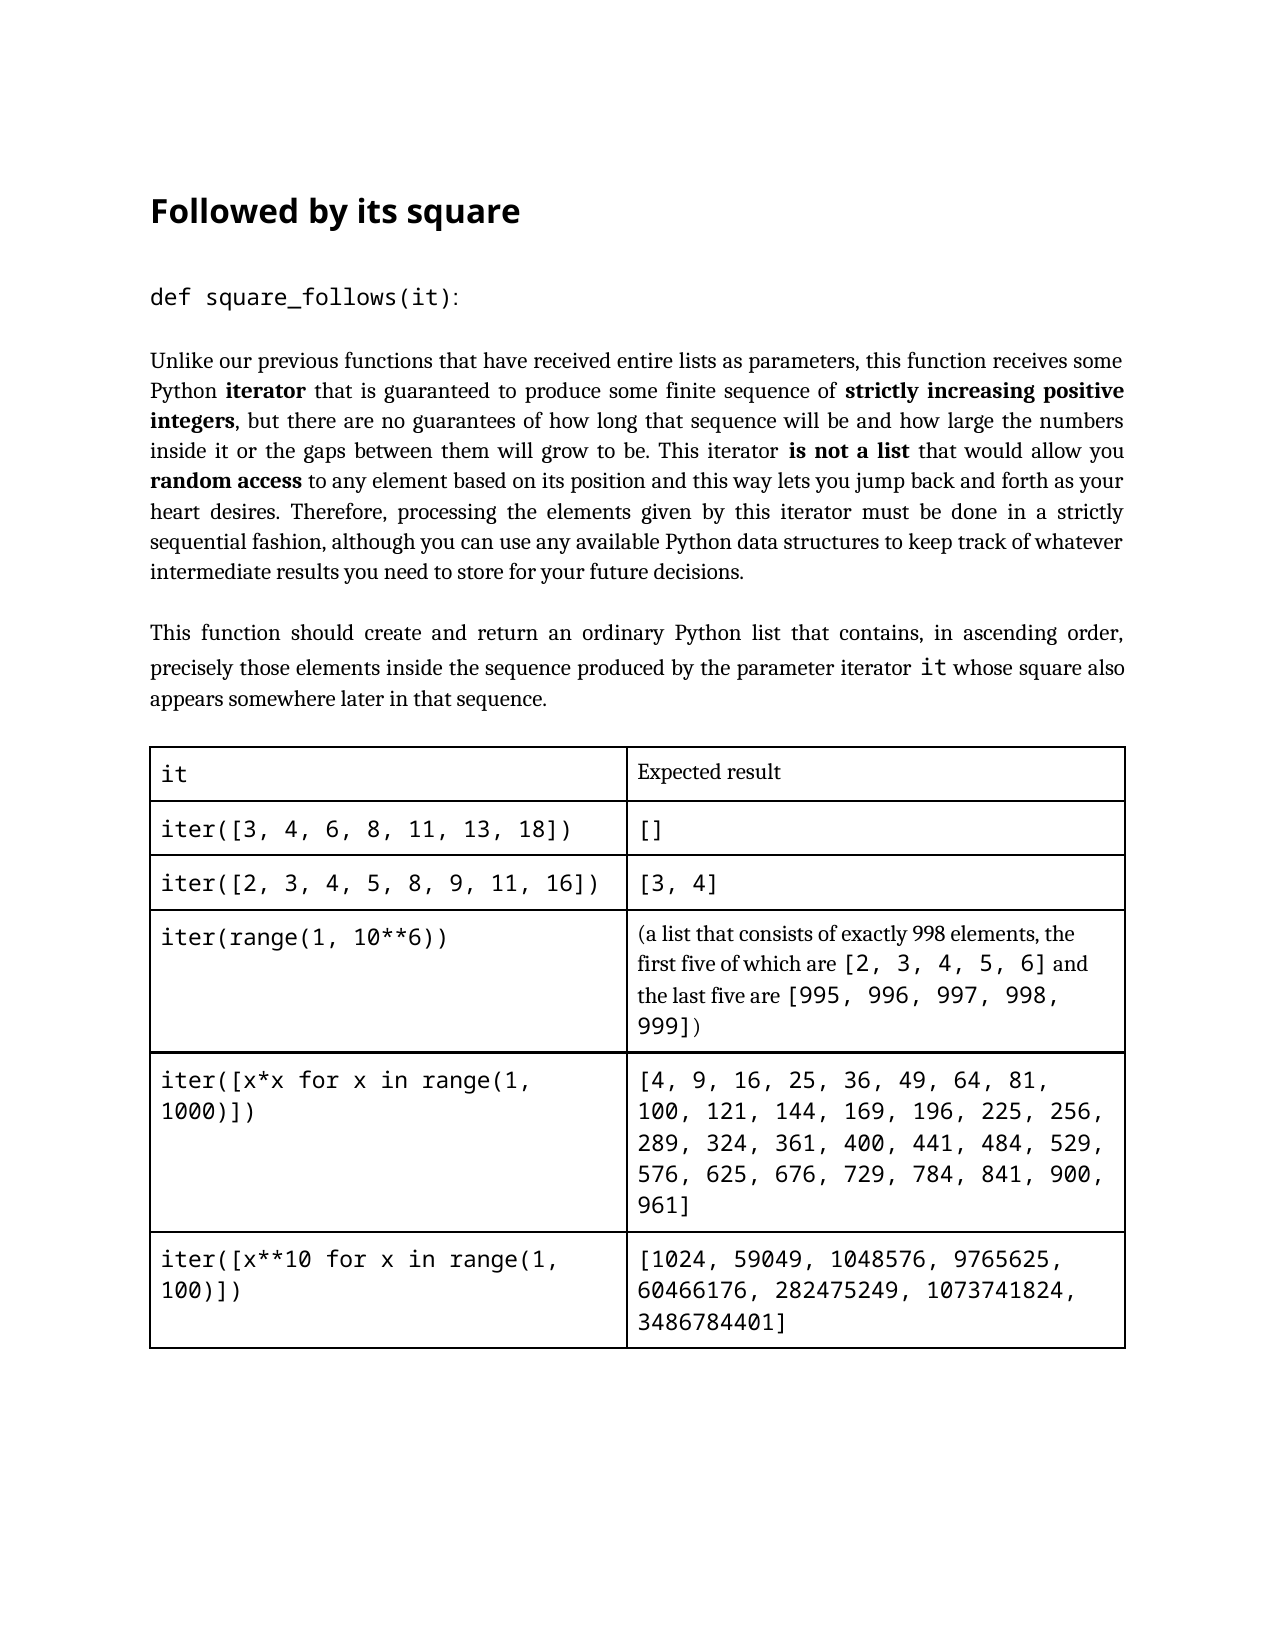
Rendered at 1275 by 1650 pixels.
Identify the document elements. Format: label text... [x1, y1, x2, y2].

table_cell [1024, 59049, 1048576, 9765625, 60466176, 282475249, 1073741824, 3486784401] [628, 1233, 1124, 1347]
table_cell iter([x*x for x in range(1, 1000)]) [151, 1054, 626, 1231]
table_header it [151, 748, 626, 800]
table_cell [4, 9, 16, 25, 36, 49, 64, 81, 100, 121, 144, 169, 196, 225, 256, 289, 324, 361, 400, 441, 484, 529, 576, 625, 676, 729, 784, 841, 900, 961] [628, 1054, 1124, 1231]
table_cell iter([x**10 for x in range(1, 100)]) [151, 1233, 626, 1347]
text def square_follows(it): [150, 281, 1125, 313]
text Unlike our previous functions that have received entire lists as parameters, this function receives some Python iterator that is guaranteed to produce some finite sequence of strictly increasing positive integers, but there are no guarantees of how long that sequence will be and how large the numbers inside it or the gaps between them will grow to be. This iterator is not a list that would allow you random access to any element based on its position and this way lets you jump back and forth as your heart desires. Therefore, processing the elements given by this iterator must be done in a strictly sequential fashion, although you can use any available Python data structures to keep track of whatever intermediate results you need to store for your future decisions. [150, 347, 1125, 585]
table_cell iter([3, 4, 6, 8, 11, 13, 18]) [151, 802, 626, 854]
subtitle Followed by its square [150, 187, 1125, 233]
table_cell iter([2, 3, 4, 5, 8, 9, 11, 16]) [151, 856, 626, 908]
table_cell iter(range(1, 10**6)) [151, 911, 626, 1051]
text This function should create and return an ordinary Python list that contains, in ascending order, precisely those elements inside the sequence produced by the parameter iterator it whose square also appears somewhere later in that sequence. [150, 619, 1125, 712]
table_cell [3, 4] [628, 856, 1124, 908]
table_cell [] [628, 802, 1124, 854]
table_header Expected result [628, 748, 1124, 800]
table_cell (a list that consists of exactly 998 elements, the first five of which are [2, 3, 4, 5, 6] and the last five are [995, 996, 997, 998, 999]) [628, 911, 1124, 1051]
